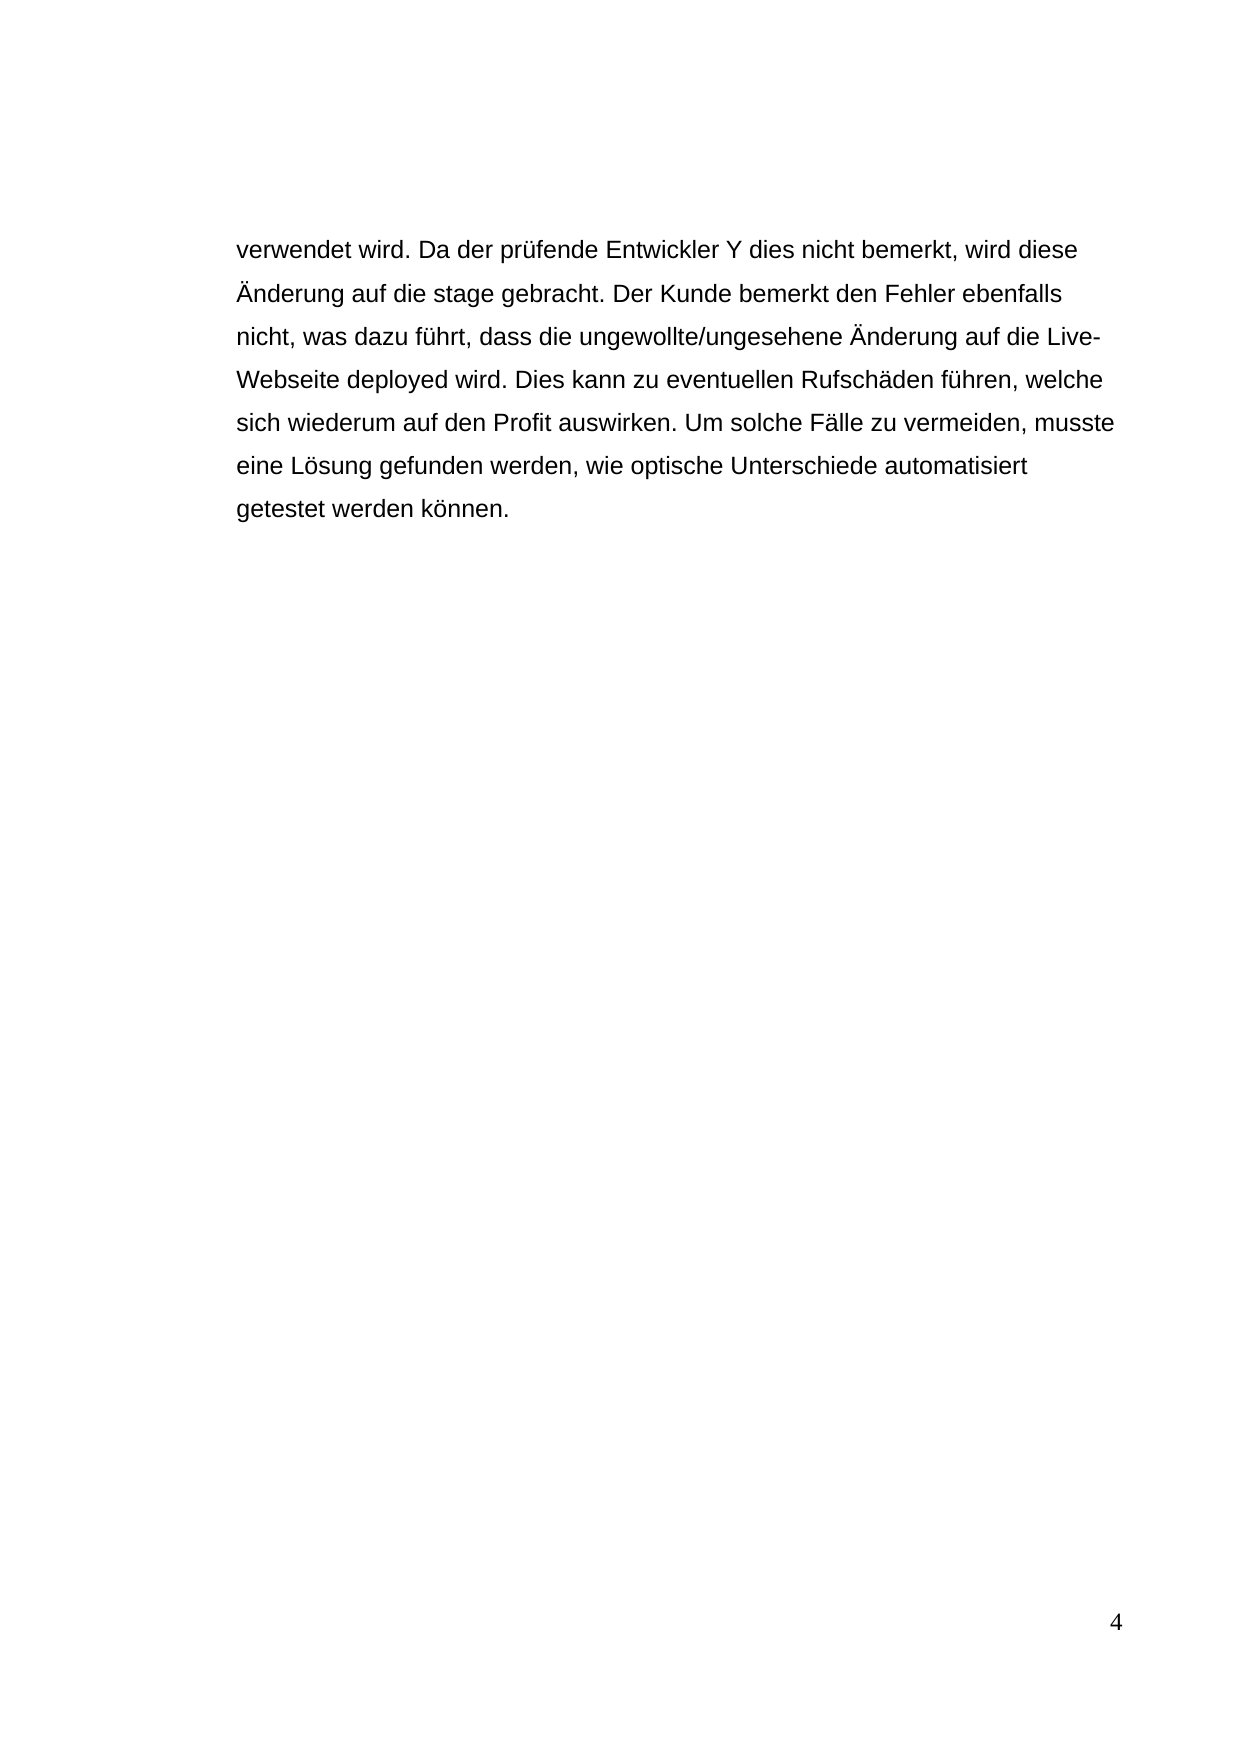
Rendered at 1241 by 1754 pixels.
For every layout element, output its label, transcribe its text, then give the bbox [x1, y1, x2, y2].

text verwendet wird. Da der prüfende Entwickler Y dies nicht bemerkt, wird diese Änderung auf die stage gebracht. Der Kunde bemerkt den Fehler ebenfalls nicht, was dazu führt, dass die ungewollte/ungesehene Änderung auf die Live-Webseite deployed wird. Dies kann zu eventuellen Rufschäden führen, welche sich wiederum auf den Profit auswirken. Um solche Fälle zu vermeiden, musste eine Lösung gefunden werden, wie optische Unterschiede automatisiert getestet werden können. [236, 235, 1122, 523]
